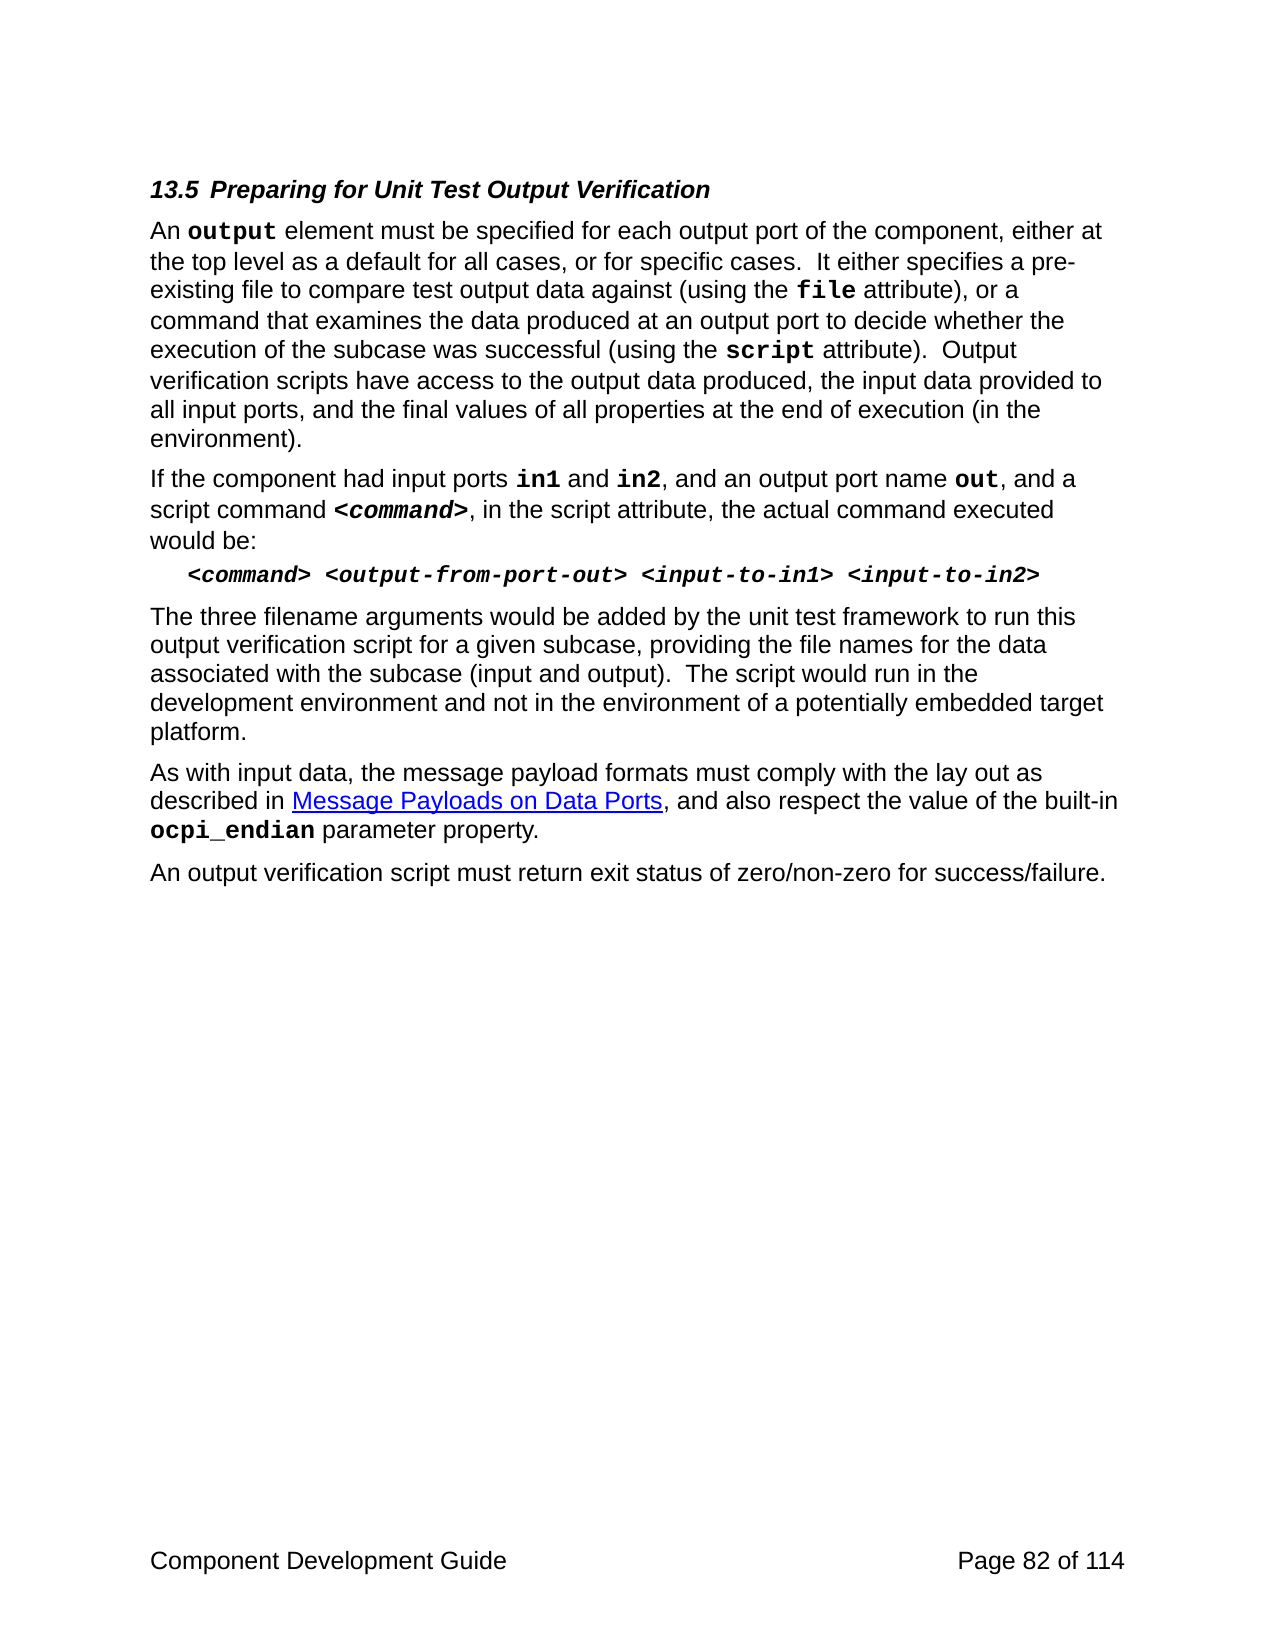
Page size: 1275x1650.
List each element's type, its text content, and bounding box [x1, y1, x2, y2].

text If the component had input ports in1 and in2, and an output port name out, and a script command <command>, in the script attribute, the actual command executed would be: [150, 464, 1125, 555]
text An output verification script must return exit status of zero/non-zero for success/failure. [150, 858, 1125, 887]
text As with input data, the message payload formats must comply with the lay out as described in Message Payloads on Data Ports, and also respect the value of the built-in ocpi_endian parameter property. [150, 757, 1125, 846]
text The three filename arguments would be added by the unit test framework to run this output verification script for a given subcase, providing the file names for the data associated with the subcase (input and output). The script would run in the development environment and not in the environment of a potentially embedded target platform. [150, 602, 1125, 746]
text <command> <output-from-port-out> <input-to-in1> <input-to-in2> [187, 564, 1125, 590]
text An output element must be specified for each output port of the component, either at the top level as a default for all cases, or for specific cases. It either specifies a pre-existing file to compare test output data against (using the file attribute), or a command that examines the data produced at an output port to decide whether the execution of the subcase was successful (using the script attribute). Output verification scripts have access to the output data produced, the input data provided to all input ports, and the final values of all properties at the end of execution (in the environment). [150, 216, 1125, 452]
subtitle Preparing for Unit Test Output Verification [150, 175, 1125, 204]
